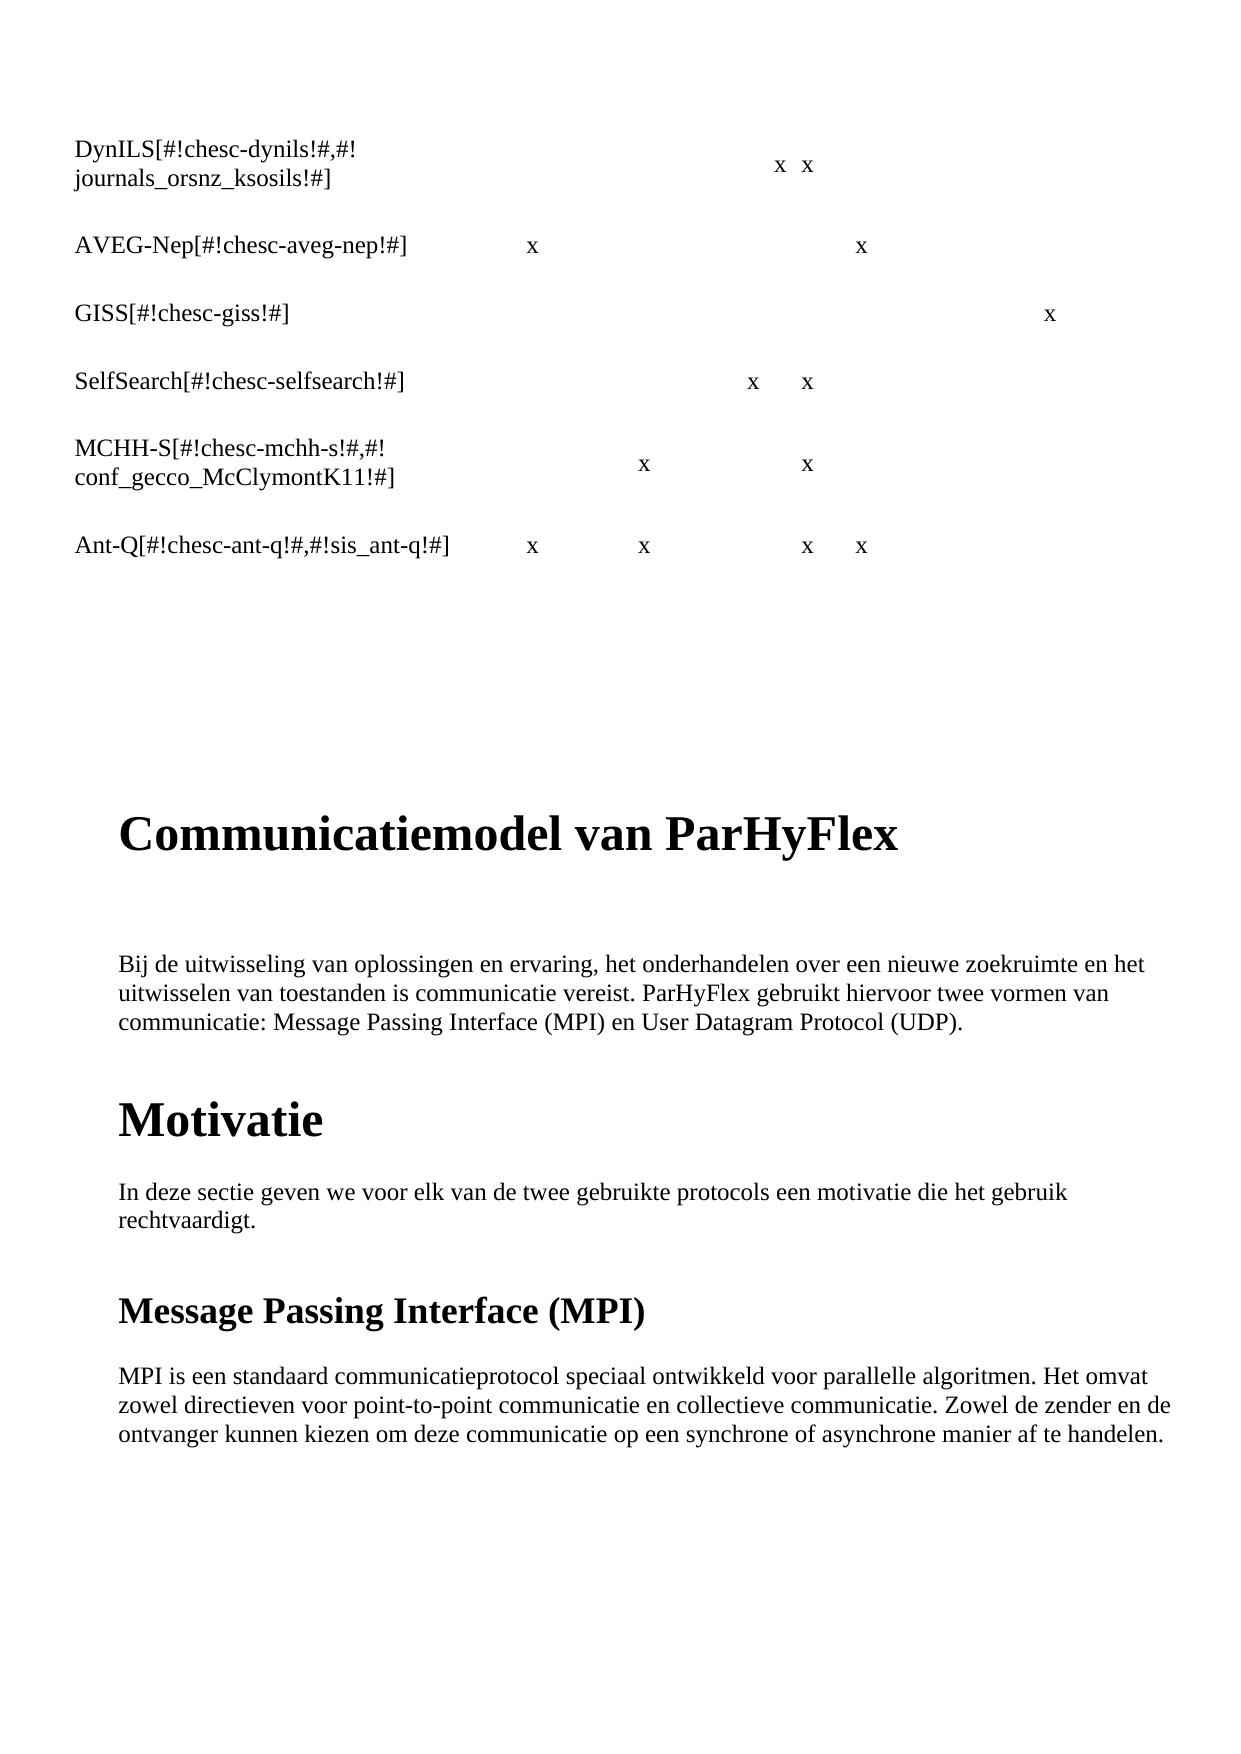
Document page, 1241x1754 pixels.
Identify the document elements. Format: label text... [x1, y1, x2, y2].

table_cell x [516, 525, 549, 593]
table_cell [767, 294, 794, 361]
table_cell [821, 62, 848, 129]
table_cell [516, 130, 549, 226]
table_cell [549, 130, 739, 226]
table_cell x [794, 429, 821, 525]
table_cell x [794, 361, 821, 429]
table_cell [1198, 130, 1229, 226]
table_cell [740, 226, 767, 293]
table_cell [875, 593, 902, 660]
subtitle Motivatie [118, 1090, 1181, 1147]
table_cell [821, 294, 848, 361]
table_cell [70, 62, 516, 129]
table_cell [902, 593, 1198, 660]
table_cell x [516, 226, 549, 293]
table_cell [549, 361, 739, 429]
table_cell [1198, 226, 1229, 293]
table_header [67, 59, 1232, 663]
table_cell [848, 62, 875, 129]
table_cell [549, 294, 739, 361]
table_cell [902, 429, 1198, 525]
table_cell [516, 294, 549, 361]
table_cell [740, 525, 767, 593]
text Bij de uitwisseling van oplossingen en ervaring, het onderhandelen over een nieuwe zoekruimte en het uitwisselen van toestanden is communicatie vereist. ParHyFlex gebruikt hiervoor twee vormen van communicatie: Message Passing Interface (MPI) en User Datagram Protocol (UDP). [118, 949, 1181, 1035]
table_cell x [767, 130, 794, 226]
table_cell [902, 525, 1198, 593]
table_cell [740, 294, 767, 361]
table_cell x [549, 525, 739, 593]
table_cell [902, 62, 1198, 129]
table_cell [1198, 294, 1229, 361]
table_cell [848, 130, 875, 226]
table_cell [875, 226, 902, 293]
table_cell [740, 429, 767, 525]
table_cell [821, 361, 848, 429]
table_cell [875, 525, 902, 593]
table_cell [794, 226, 821, 293]
table_cell [821, 593, 848, 660]
table_cell [767, 525, 794, 593]
table_cell [516, 62, 549, 129]
table_cell [1198, 429, 1229, 525]
table_cell SelfSearch[#!chesc-selfsearch!#] [70, 361, 516, 429]
table_cell AVEG-Nep[#!chesc-aveg-nep!#] [70, 226, 516, 293]
table_cell x [549, 429, 739, 525]
table_cell [902, 130, 1198, 226]
table_cell [848, 429, 875, 525]
table_cell [516, 593, 549, 660]
table_cell MCHH-S[#!chesc-mchh-s!#,#!conf_gecco_McClymontK11!#] [70, 429, 516, 525]
table_cell [1198, 525, 1229, 593]
subtitle Communicatiemodel van ParHyFlex [118, 746, 1181, 861]
table_cell x [740, 361, 767, 429]
table_cell [875, 62, 902, 129]
text MPI is een standaard communicatieprotocol speciaal ontwikkeld voor parallelle algoritmen. Het omvat zowel directieven voor point-to-point communicatie en collectieve communicatie. Zowel de zender en de ontvanger kunnen kiezen om deze communicatie op een synchrone of asynchrone manier af te handelen. [118, 1361, 1181, 1448]
table_cell x [794, 130, 821, 226]
table_cell [848, 361, 875, 429]
table_cell [549, 62, 739, 129]
table_cell [767, 62, 794, 129]
table_cell [848, 593, 875, 660]
table_cell [740, 593, 767, 660]
table_cell [794, 294, 821, 361]
table_cell [821, 130, 848, 226]
table_cell [740, 130, 767, 226]
table_cell [516, 429, 549, 525]
table_cell [767, 361, 794, 429]
table_cell Ant-Q[#!chesc-ant-q!#,#!sis_ant-q!#] [70, 525, 516, 593]
table_cell [70, 593, 516, 660]
table_cell [767, 226, 794, 293]
table_cell [549, 593, 739, 660]
table_cell [767, 429, 794, 525]
table_cell [1198, 361, 1229, 429]
table_cell [902, 361, 1198, 429]
table_cell [875, 294, 902, 361]
text In deze sectie geven we voor elk van de twee gebruikte protocols een motivatie die het gebruik rechtvaardigt. [118, 1177, 1181, 1234]
table_cell [794, 593, 821, 660]
table_cell x [902, 294, 1198, 361]
table_cell [1198, 593, 1229, 660]
table_cell [767, 593, 794, 660]
table_cell [902, 226, 1198, 293]
table_cell GISS[#!chesc-giss!#] [70, 294, 516, 361]
table_cell [875, 429, 902, 525]
table_cell [821, 525, 848, 593]
table_cell [821, 429, 848, 525]
subtitle Message Passing Interface (MPI) [118, 1289, 1181, 1332]
table_cell [1198, 62, 1229, 129]
table_cell [821, 226, 848, 293]
table_cell x [848, 525, 875, 593]
table_cell [516, 361, 549, 429]
table_cell [875, 361, 902, 429]
table_cell [875, 130, 902, 226]
table_cell x [794, 525, 821, 593]
table_cell [794, 62, 821, 129]
table_cell [740, 62, 767, 129]
table_cell x [848, 226, 875, 293]
table_cell [848, 294, 875, 361]
table_cell DynILS[#!chesc-dynils!#,#!journals_orsnz_ksosils!#] [70, 130, 516, 226]
table_cell [549, 226, 739, 293]
